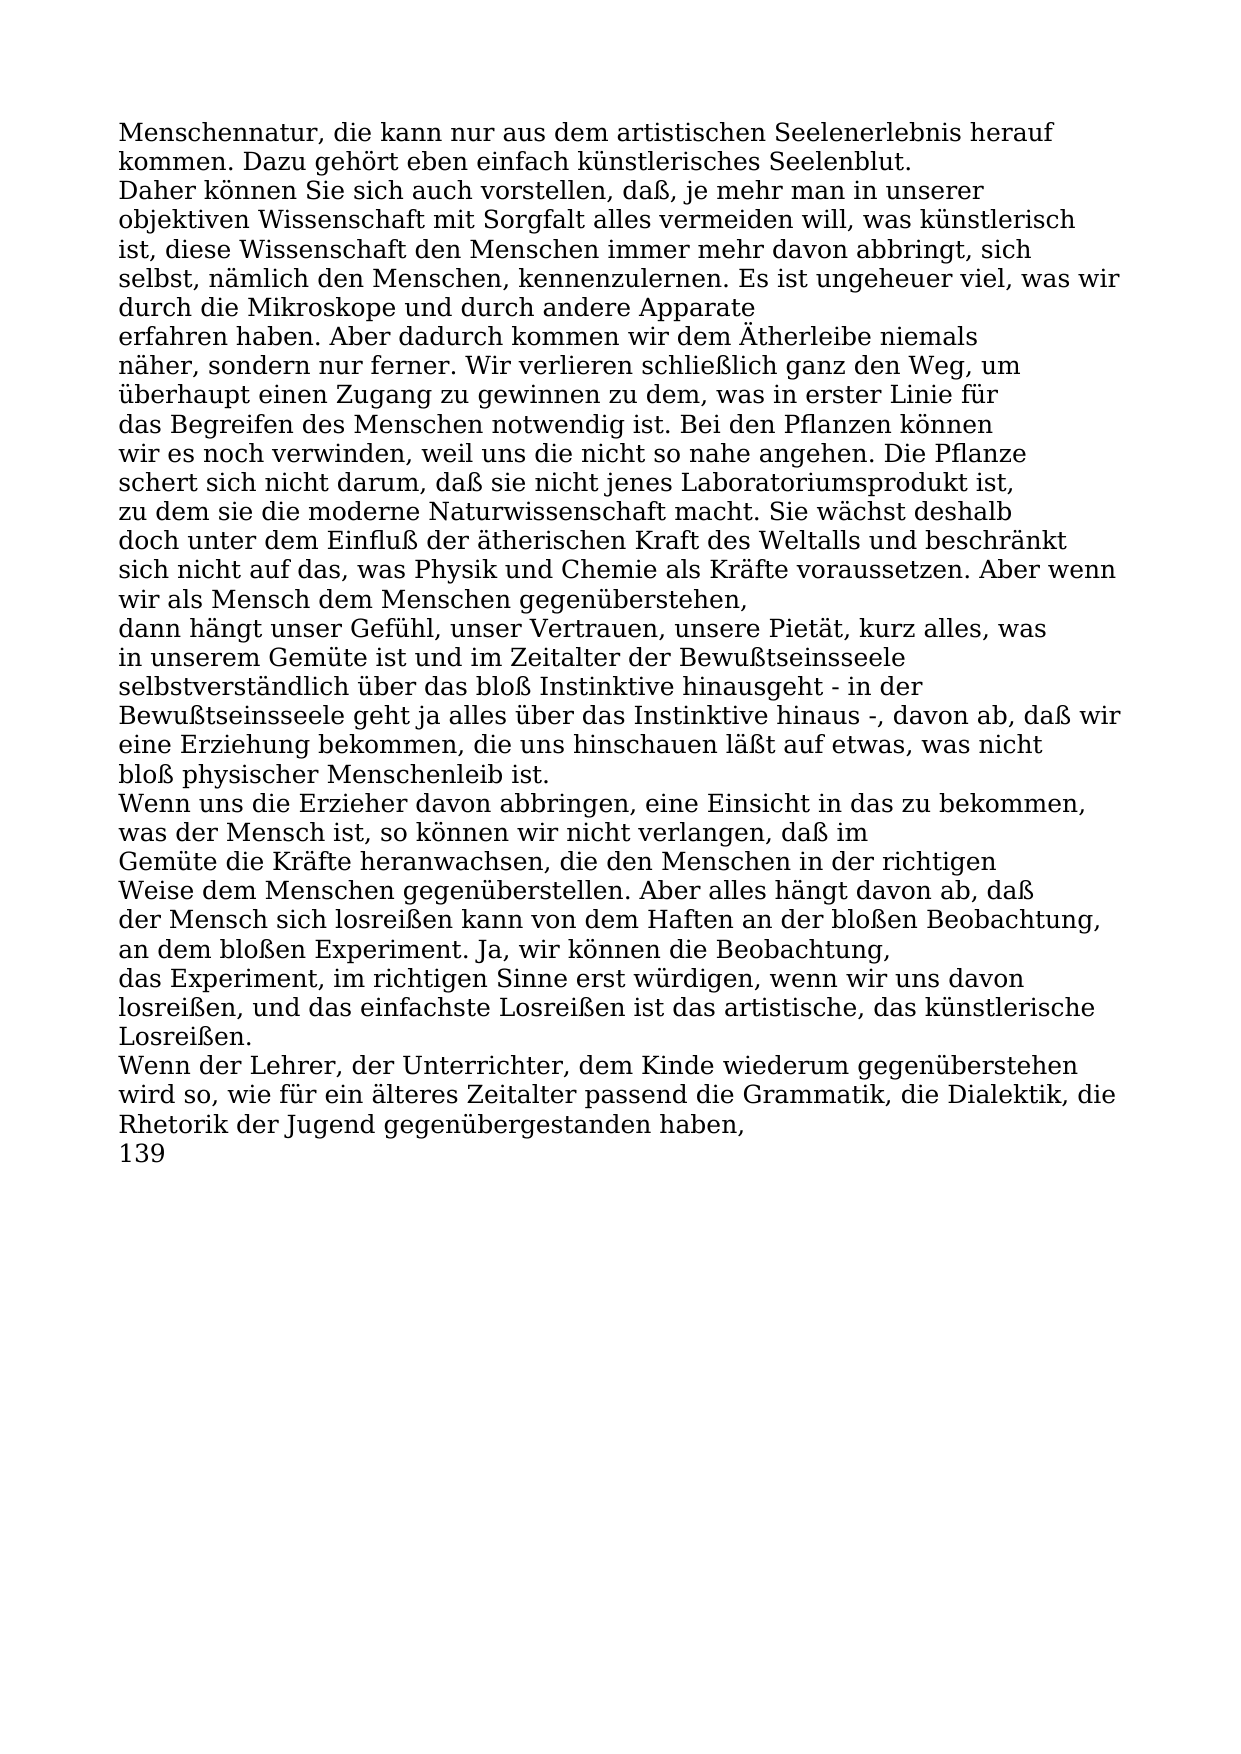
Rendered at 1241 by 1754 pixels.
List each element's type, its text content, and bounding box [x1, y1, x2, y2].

text Wenn uns die Erzieher davon abbringen, eine Einsicht in das zu bekommen, was der Mensch ist, so können wir nicht verlangen, daß im [118, 789, 1122, 847]
text Gemüte die Kräfte heranwachsen, die den Menschen in der richtigen [118, 847, 1122, 876]
text losreißen, und das einfachste Losreißen ist das artistische, das künstlerische Losreißen. [118, 993, 1122, 1051]
text zu dem sie die moderne Naturwissenschaft macht. Sie wächst deshalb [118, 497, 1122, 526]
text in unserem Gemüte ist und im Zeitalter der Bewußtseinsseele selbstverständlich über das bloß Instinktive hinausgeht - in der Bewußtseinsseele geht ja alles über das Instinktive hinaus -, davon ab, daß wir [118, 643, 1122, 731]
text wir es noch verwinden, weil uns die nicht so nahe angehen. Die Pflanze [118, 439, 1122, 468]
text erfahren haben. Aber dadurch kommen wir dem Ätherleibe niemals [118, 322, 1122, 351]
text eine Erziehung bekommen, die uns hinschauen läßt auf etwas, was nicht [118, 731, 1122, 760]
text Menschennatur, die kann nur aus dem artistischen Seelenerlebnis herauf kommen. Dazu gehört eben einfach künstlerisches Seelenblut. [118, 118, 1122, 176]
text Wenn der Lehrer, der Unterrichter, dem Kinde wiederum gegenüberstehen wird so, wie für ein älteres Zeitalter passend die Grammatik, die Dialektik, die Rhetorik der Jugend gegenübergestanden haben, [118, 1051, 1122, 1139]
text Weise dem Menschen gegenüberstellen. Aber alles hängt davon ab, daß [118, 876, 1122, 906]
text überhaupt einen Zugang zu gewinnen zu dem, was in erster Linie für [118, 381, 1122, 410]
text bloß physischer Menschenleib ist. [118, 760, 1122, 789]
text das Experiment, im richtigen Sinne erst würdigen, wenn wir uns davon [118, 964, 1122, 993]
text doch unter dem Einfluß der ätherischen Kraft des Weltalls und beschränkt sich nicht auf das, was Physik und Chemie als Kräfte voraussetzen. Aber wenn wir als Mensch dem Menschen gegenüberstehen, [118, 526, 1122, 614]
text objektiven Wissenschaft mit Sorgfalt alles vermeiden will, was künstlerisch ist, diese Wissenschaft den Menschen immer mehr davon abbringt, sich selbst, nämlich den Menschen, kennenzulernen. Es ist ungeheuer viel, was wir durch die Mikroskope und durch andere Apparate [118, 206, 1122, 322]
text Daher können Sie sich auch vorstellen, daß, je mehr man in unserer [118, 176, 1122, 206]
text dann hängt unser Gefühl, unser Vertrauen, unsere Pietät, kurz alles, was [118, 614, 1122, 643]
text 139 [118, 1139, 1122, 1168]
text der Mensch sich losreißen kann von dem Haften an der bloßen Beobachtung, an dem bloßen Experiment. Ja, wir können die Beobachtung, [118, 906, 1122, 964]
text schert sich nicht darum, daß sie nicht jenes Laboratoriumsprodukt ist, [118, 468, 1122, 497]
text das Begreifen des Menschen notwendig ist. Bei den Pflanzen können [118, 410, 1122, 439]
text näher, sondern nur ferner. Wir verlieren schließlich ganz den Weg, um [118, 351, 1122, 381]
